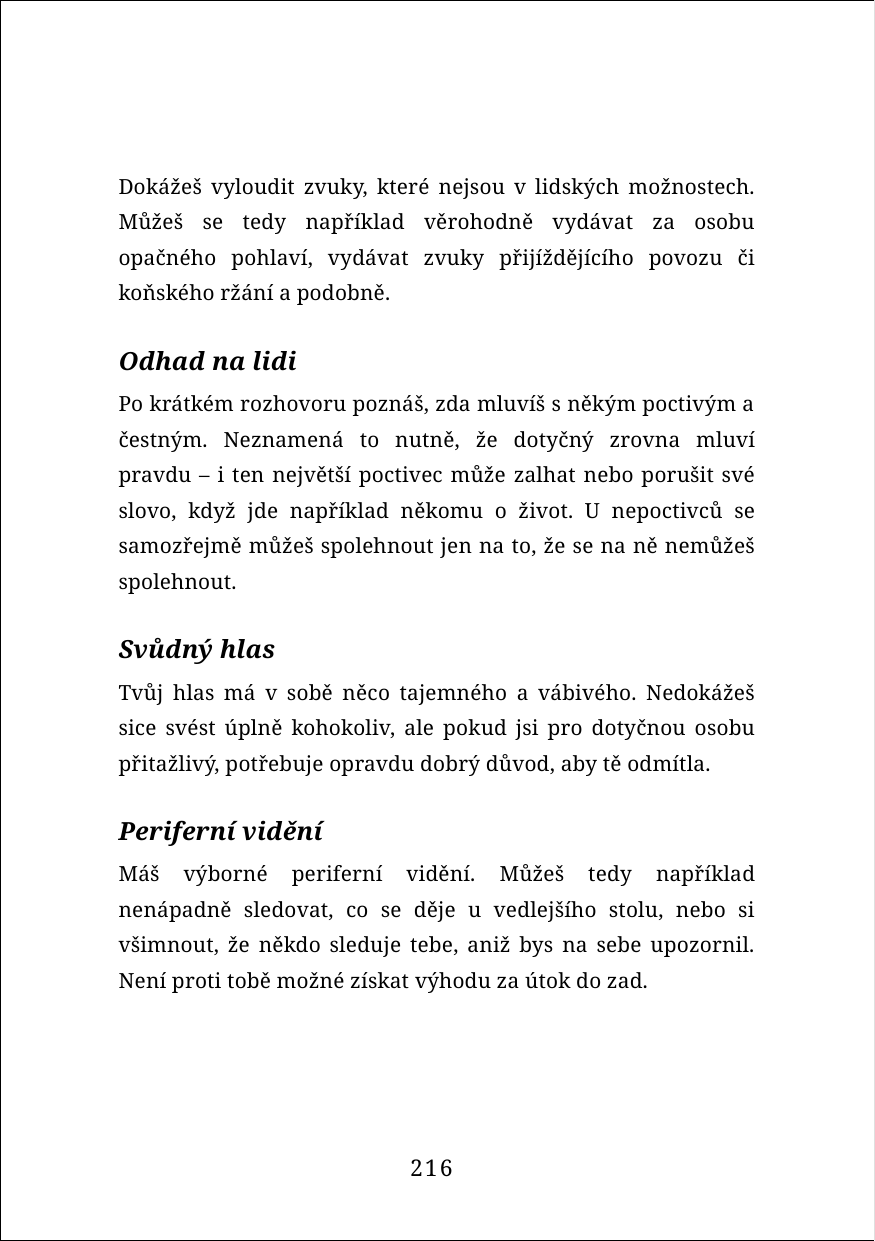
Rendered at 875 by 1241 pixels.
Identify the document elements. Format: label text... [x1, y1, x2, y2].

text Tvůj hlas má v sobě něco tajemného a vábivého. Nedokážeš sice svést úplně kohokoliv, ale pokud jsi pro dotyčnou osobu přitažlivý, potřebuje opravdu dobrý důvod, aby tě odmítla. [118, 678, 756, 777]
text Po krátkém rozhovoru poznáš, zda mluvíš s někým poctivým a čestným. Neznamená to nutně, že dotyčný zrovna mluví pravdu – i ten největší poctivec může zalhat nebo porušit své slovo, když jde například někomu o život. U nepoctivců se samozřejmě můžeš spolehnout jen na to, že se na ně nemůžeš spolehnout. [118, 389, 756, 595]
subtitle Svůdný hlas [118, 632, 756, 666]
subtitle Periferní vidění [118, 814, 756, 848]
text Dokážeš vyloudit zvuky, které nejsou v lidských možnostech. Můžeš se tedy například věrohodně vydávat za osobu opačného pohlaví, vydávat zvuky přijíždějícího povozu či koňského ržání a podobně. [118, 172, 756, 307]
subtitle Odhad na lidi [118, 343, 756, 377]
text Máš výborné periferní vidění. Můžeš tedy například nenápadně sledovat, co se děje u vedlejšího stolu, nebo si všimnout, že někdo sleduje tebe, aniž bys na sebe upozornil. Není proti tobě možné získat výhodu za útok do zad. [118, 859, 756, 994]
